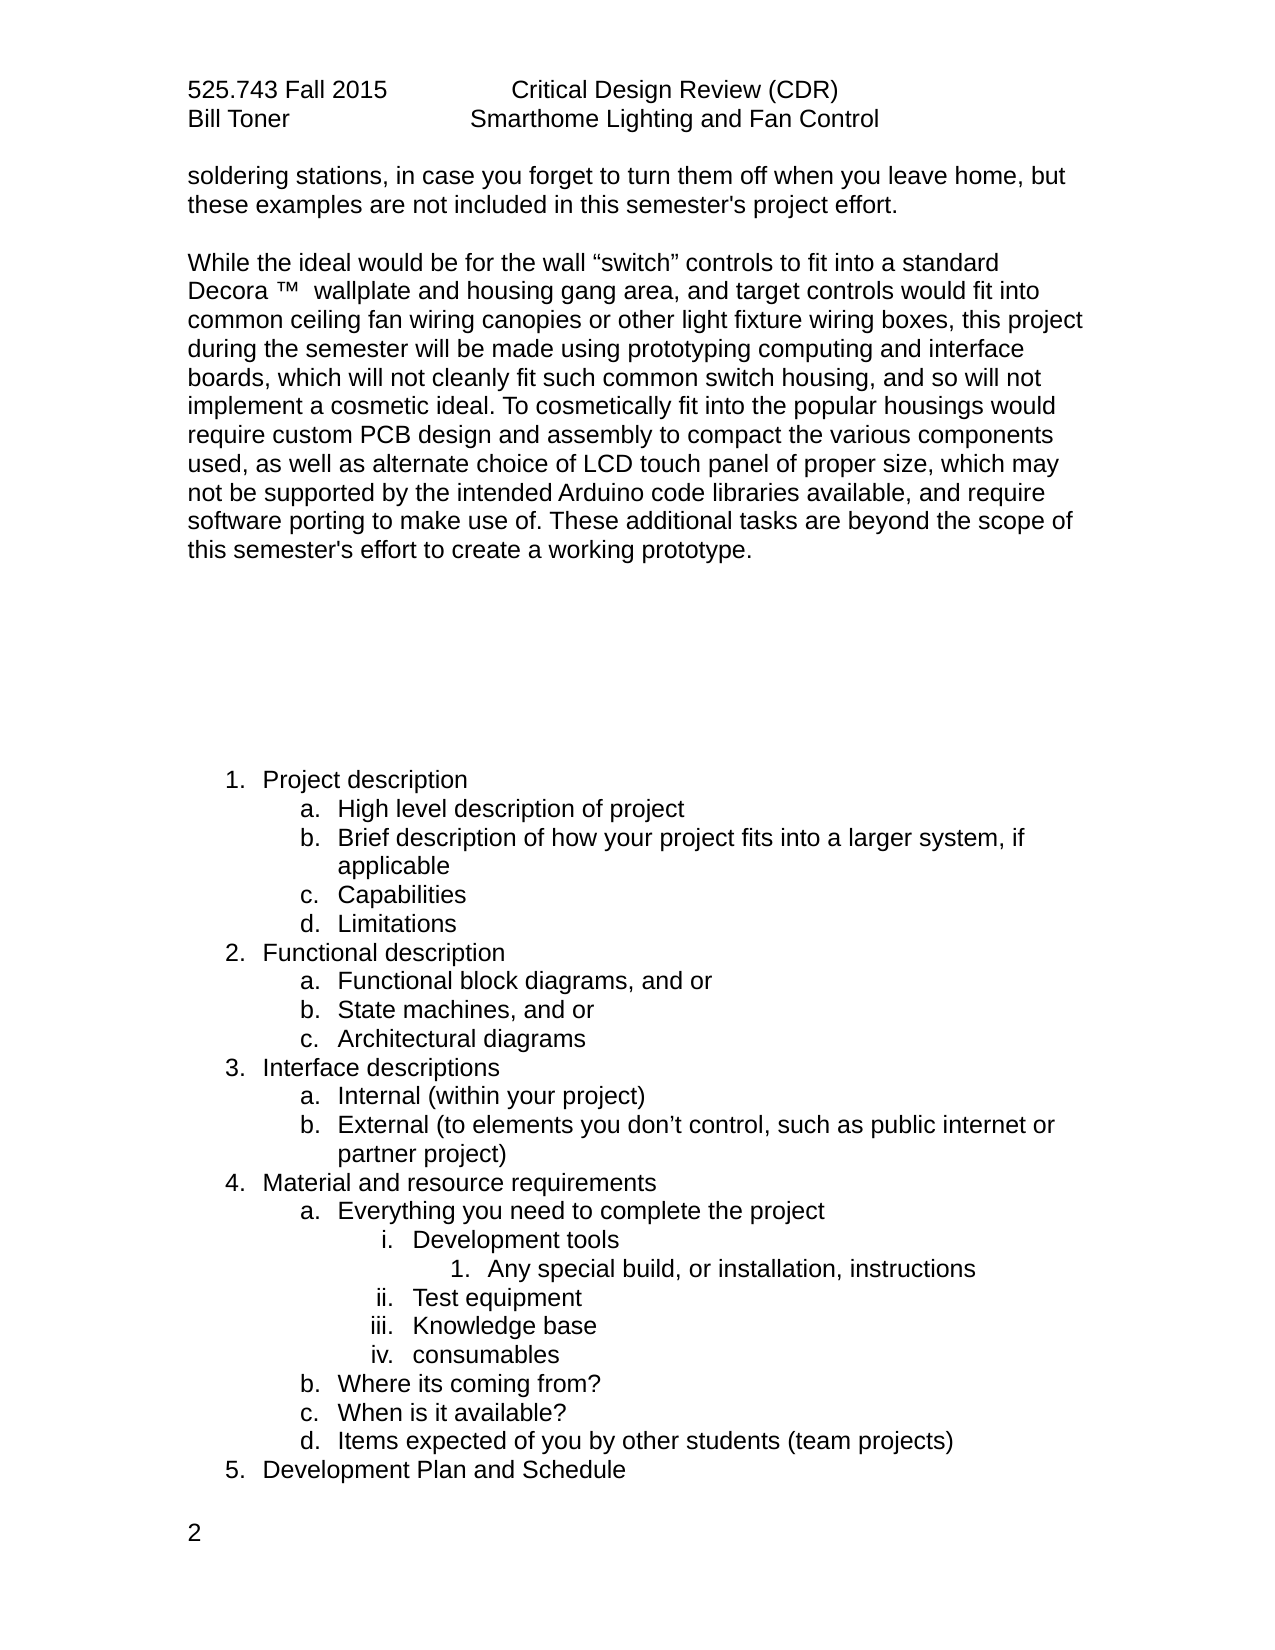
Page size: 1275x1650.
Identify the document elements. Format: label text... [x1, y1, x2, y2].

list External (to elements you don’t control, such as public internet or partner project) [300, 1110, 1087, 1167]
list Capabilities [300, 880, 1087, 909]
list Test equipment [394, 1282, 1087, 1311]
list Development tools [394, 1225, 1087, 1254]
list State machines, and or [300, 995, 1087, 1024]
list Architectural diagrams [300, 1024, 1087, 1052]
list Where its coming from? [300, 1369, 1087, 1397]
list Internal (within your project) [300, 1081, 1087, 1110]
list Material and resource requirements [225, 1167, 1087, 1196]
list consumables [394, 1340, 1087, 1369]
list High level description of project [300, 794, 1087, 822]
list Everything you need to complete the project [300, 1196, 1087, 1225]
list Brief description of how your project fits into a larger system, if applicable [300, 822, 1087, 880]
list Functional description [225, 937, 1087, 966]
list Any special build, or installation, instructions [450, 1254, 1087, 1282]
list When is it available? [300, 1397, 1087, 1426]
list Project description [225, 765, 1087, 794]
list Limitations [300, 909, 1087, 937]
list Development Plan and Schedule [225, 1455, 1087, 1484]
list Items expected of you by other students (team projects) [300, 1426, 1087, 1455]
list Knowledge base [394, 1311, 1087, 1340]
text soldering stations, in case you forget to turn them off when you leave home, but these examples are not included in this semester's project effort. [187, 161, 1087, 219]
text While the ideal would be for the wall “switch” controls to fit into a standard Decora ™ wallplate and housing gang area, and target controls would fit into common ceiling fan wiring canopies or other light fixture wiring boxes, this project during the semester will be made using prototyping computing and interface boards, which will not cleanly fit such common switch housing, and so will not implement a cosmetic ideal. To cosmetically fit into the popular housings would require custom PCB design and assembly to compact the various components used, as well as alternate choice of LCD touch panel of proper size, which may not be supported by the intended Arduino code libraries available, and require software porting to make use of. These additional tasks are beyond the scope of this semester's effort to create a working prototype. [187, 247, 1087, 564]
list Functional block diagrams, and or [300, 966, 1087, 995]
list Interface descriptions [225, 1052, 1087, 1081]
